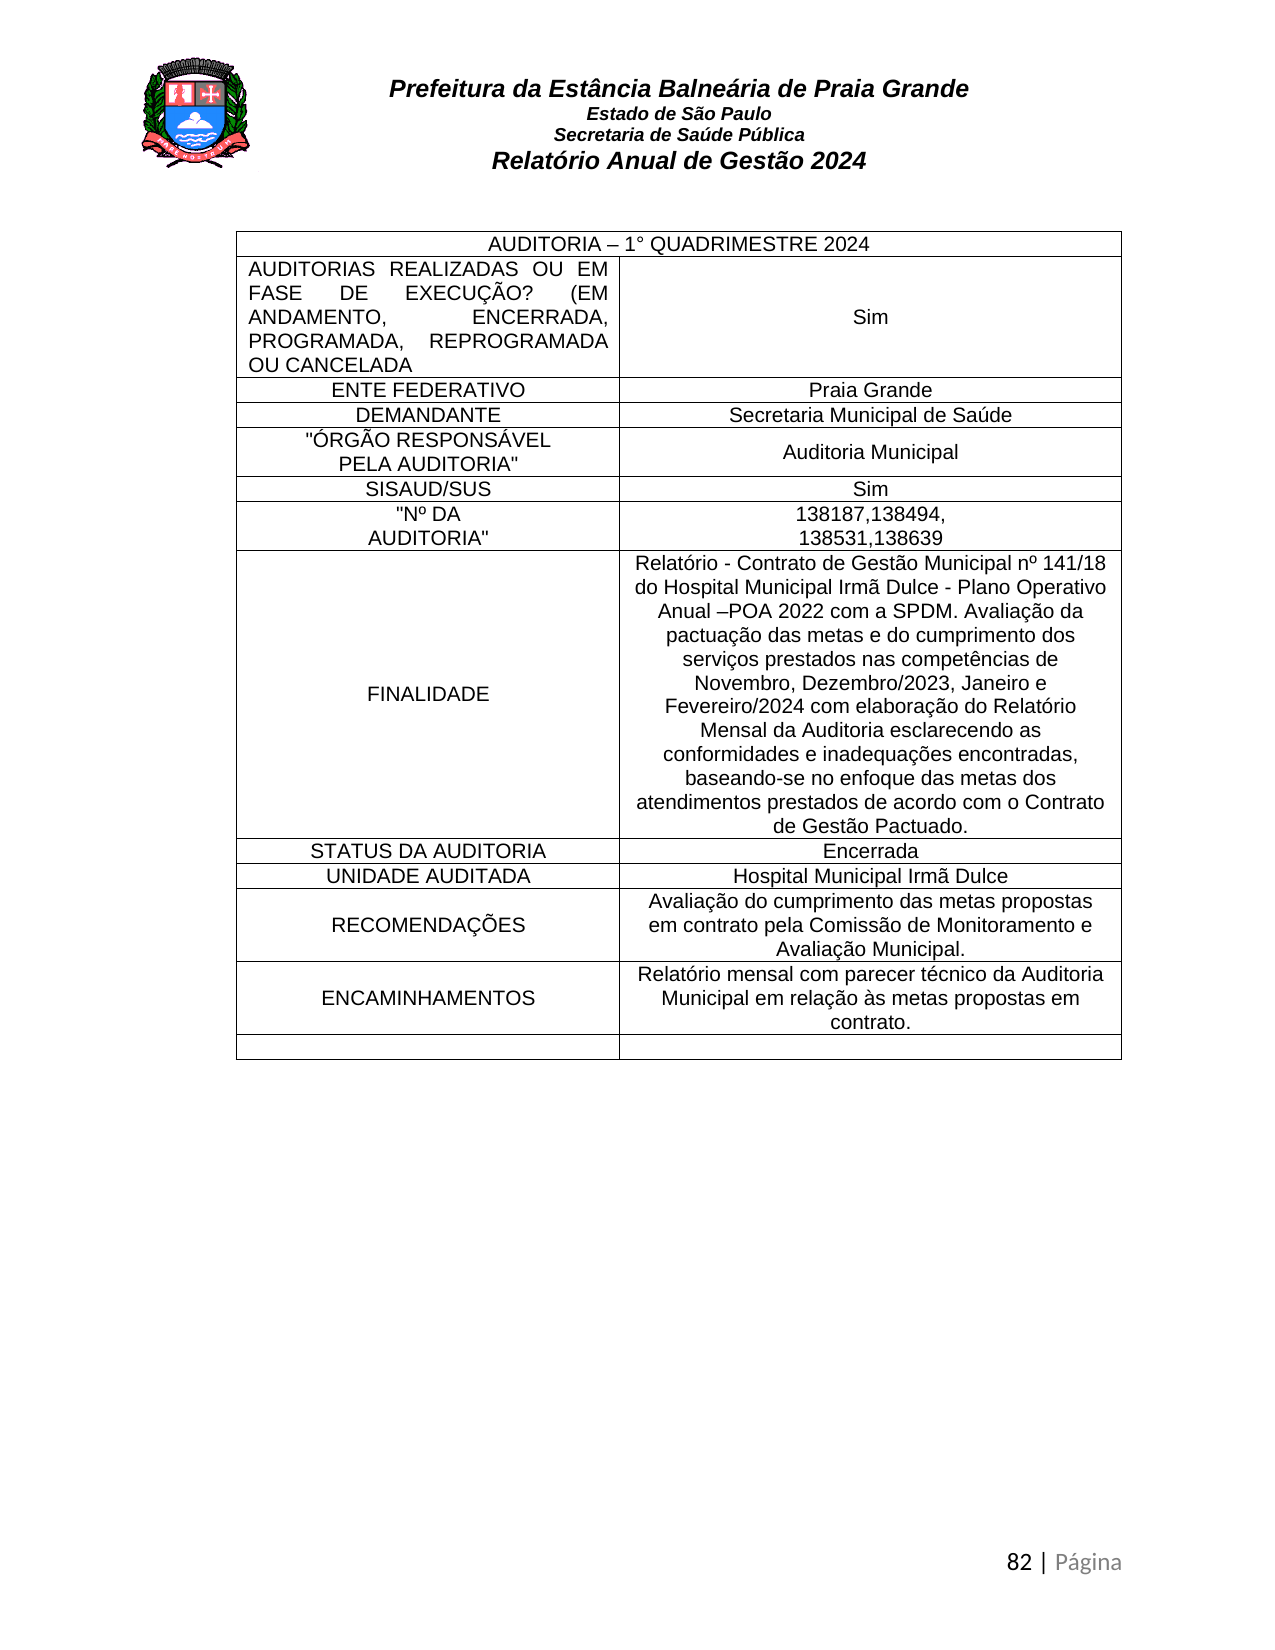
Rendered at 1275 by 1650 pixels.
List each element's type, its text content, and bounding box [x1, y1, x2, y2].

table_cell Praia Grande [620, 378, 1121, 402]
table_cell Avaliação do cumprimento das metas propostas em contrato pela Comissão de Monitoramento e Avaliação Municipal. [620, 889, 1121, 961]
table_cell "ÓRGÃO RESPONSÁVEL PELA AUDITORIA" [237, 428, 619, 476]
table_cell DEMANDANTE [237, 403, 619, 427]
table_cell SISAUD/SUS [237, 477, 619, 501]
table_cell [620, 1035, 1121, 1059]
table_cell UNIDADE AUDITADA [237, 864, 619, 888]
table_cell Relatório mensal com parecer técnico da Auditoria Municipal em relação às metas propostas em contrato. [620, 962, 1121, 1034]
table_cell RECOMENDAÇÕES [237, 889, 619, 961]
table_cell [237, 1035, 619, 1059]
picture [132, 55, 259, 172]
table_cell Sim [620, 257, 1121, 377]
table_cell Hospital Municipal Irmã Dulce [620, 864, 1121, 888]
table_cell ENTE FEDERATIVO [237, 378, 619, 402]
table_cell Encerrada [620, 839, 1121, 863]
table_cell Secretaria Municipal de Saúde [620, 403, 1121, 427]
table_cell 138187,138494, 138531,138639 [620, 502, 1121, 549]
table_cell ENCAMINHAMENTOS [237, 962, 619, 1034]
table_header AUDITORIA – 1° QUADRIMESTRE 2024 [237, 232, 1121, 256]
table_cell Sim [620, 477, 1121, 501]
table_cell Relatório - Contrato de Gestão Municipal nº 141/18 do Hospital Municipal Irmã Dulce - Plano Operativo Anual –POA 2022 com a SPDM. Avaliação da pactuação das metas e do cumprimento dos serviços prestados nas competências de Novembro, Dezembro/2023, Janeiro e Fevereiro/2024 com elaboração do Relatório Mensal da Auditoria esclarecendo as conformidades e inadequações encontradas, baseando-se no enfoque das metas dos atendimentos prestados de acordo com o Contrato de Gestão Pactuado. [620, 551, 1121, 838]
table_cell Auditoria Municipal [620, 428, 1121, 476]
table_cell FINALIDADE [237, 551, 619, 838]
table_cell "Nº DA AUDITORIA" [237, 502, 619, 549]
table_cell AUDITORIAS REALIZADAS OU EM FASE DE EXECUÇÃO? (EM ANDAMENTO, ENCERRADA, PROGRAMADA, REPROGRAMADA OU CANCELADA [237, 257, 619, 377]
table_cell STATUS DA AUDITORIA [237, 839, 619, 863]
